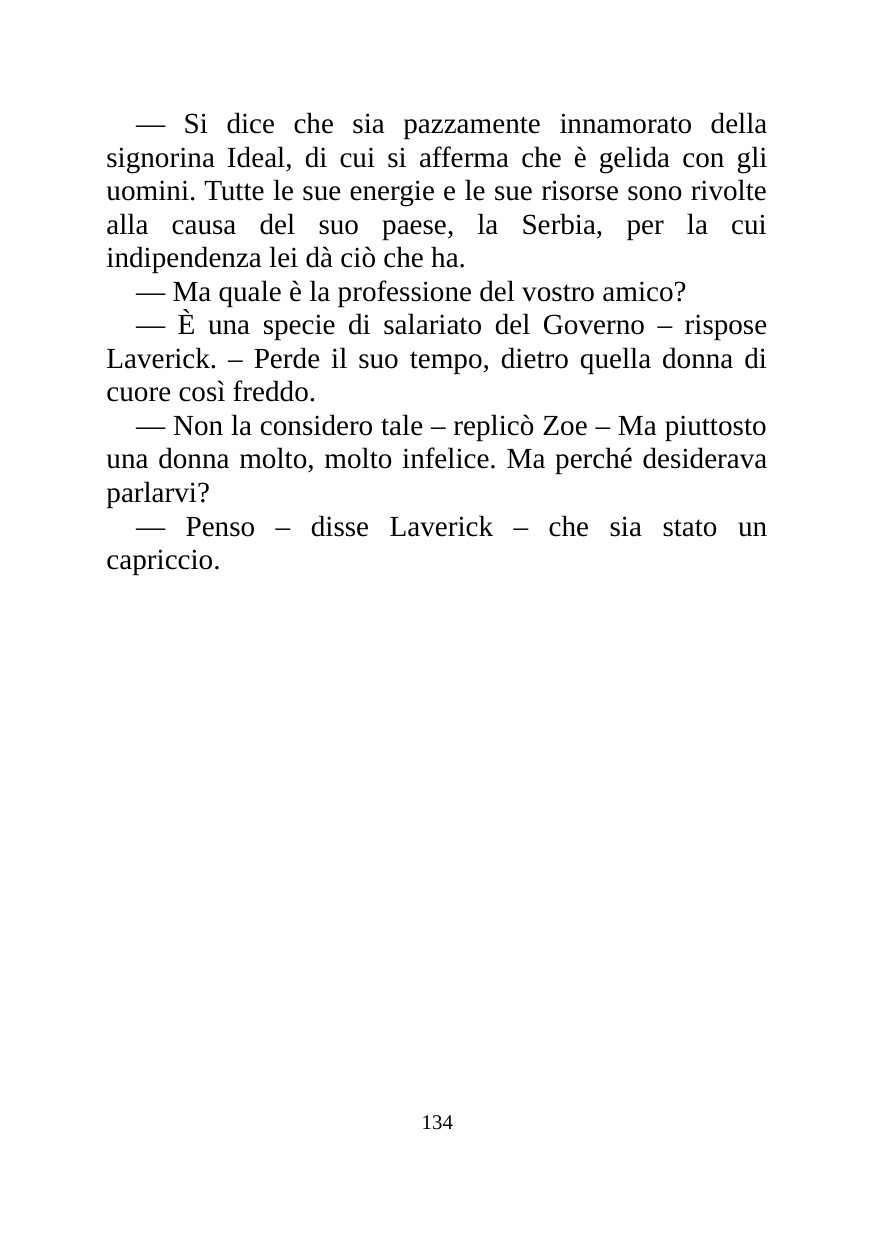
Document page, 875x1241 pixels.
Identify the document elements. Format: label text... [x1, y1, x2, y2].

text — Non la considero tale – replicò Zoe – Ma piuttosto una donna molto, molto infelice. Ma perché desiderava parlarvi? [106, 408, 768, 509]
text — È una specie di salariato del Governo – rispose Laverick. – Perde il suo tempo, dietro quella donna di cuore così freddo. [106, 307, 768, 408]
text — Penso – disse Laverick – che sia stato un capriccio. [106, 509, 768, 576]
text — Ma quale è la professione del vostro amico? [106, 274, 768, 307]
text — Si dice che sia pazzamente innamorato della signorina Ideal, di cui si afferma che è gelida con gli uomini. Tutte le sue energie e le sue risorse sono rivolte alla causa del suo paese, la Serbia, per la cui indipendenza lei dà ciò che ha. [106, 106, 768, 274]
